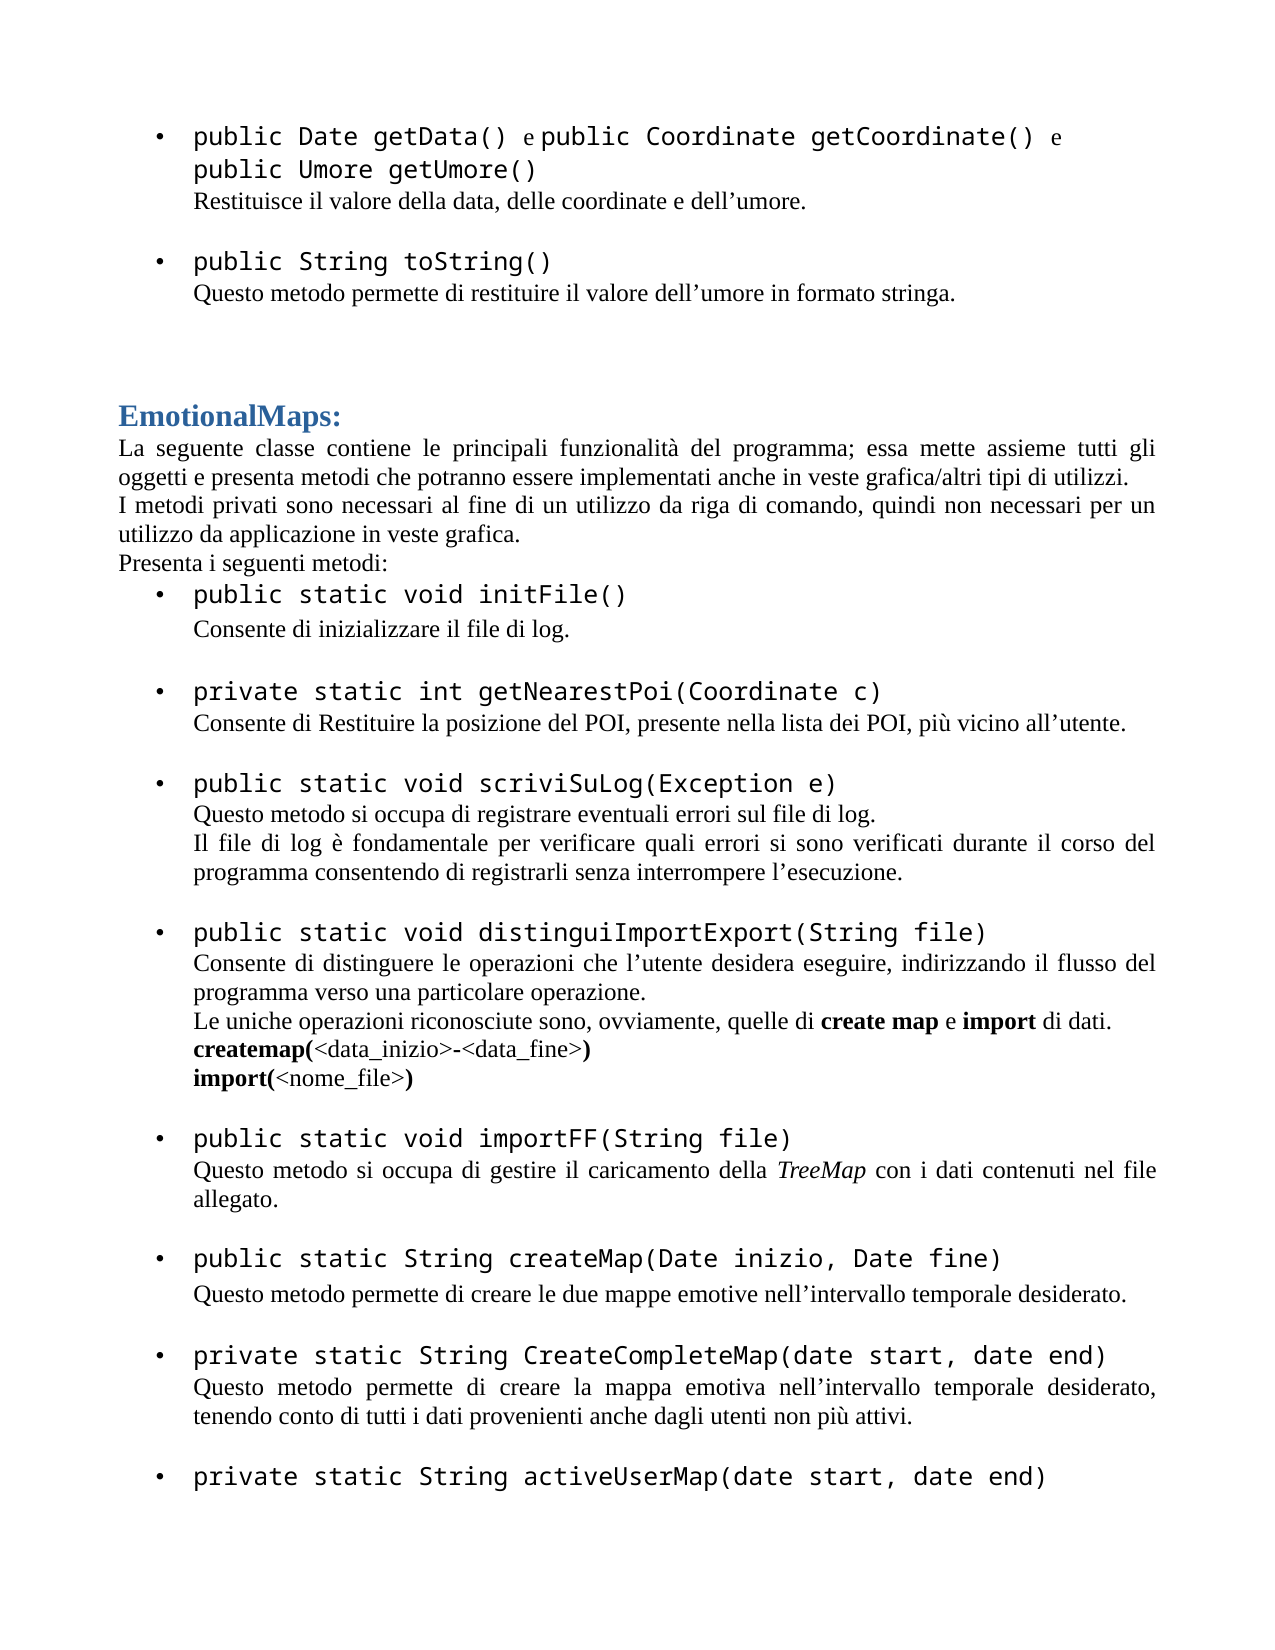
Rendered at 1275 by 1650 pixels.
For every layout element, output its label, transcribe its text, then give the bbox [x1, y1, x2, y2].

text I metodi privati sono necessari al fine di un utilizzo da riga di comando, quindi non necessari per un utilizzo da applicazione in veste grafica. [118, 491, 1157, 548]
list public static void initFile() [156, 577, 1157, 611]
list private static int getNearestPoi(Coordinate c) [156, 674, 1157, 708]
list Il file di log è fondamentale per verificare quali errori si sono verificati durante il corso del programma consentendo di registrarli senza interrompere l’esecuzione. [156, 828, 1157, 886]
list public static void importFF(String file) [156, 1121, 1157, 1155]
text Le uniche operazioni riconosciute sono, ovviamente, quelle di create map e import di dati. [118, 1006, 1157, 1034]
list Questo metodo si occupa di gestire il caricamento della TreeMap con i dati contenuti nel file allegato. [156, 1155, 1157, 1212]
text La seguente classe contiene le principali funzionalità del programma; essa mette assieme tutti gli oggetti e presenta metodi che potranno essere implementati anche in veste grafica/altri tipi di utilizzi. [118, 433, 1157, 491]
text Presenta i seguenti metodi: [118, 548, 1157, 577]
list Questo metodo si occupa di registrare eventuali errori sul file di log. [156, 799, 1157, 828]
text EmotionalMaps: [118, 397, 1157, 433]
text Consente di inizializzare il file di log. [118, 611, 1157, 645]
list Consente di Restituire la posizione del POI, presente nella lista dei POI, più vicino all’utente. [156, 708, 1157, 736]
list public static String createMap(Date inizio, Date fine) [156, 1241, 1157, 1275]
list public static void scriviSuLog(Exception e) [156, 765, 1157, 799]
text import(<nome_file>) [118, 1063, 1157, 1092]
list Questo metodo permette di restituire il valore dell’umore in formato stringa. [156, 278, 1157, 307]
list Questo metodo permette di creare la mappa emotiva nell’intervallo temporale desiderato, tenendo conto di tutti i dati provenienti anche dagli utenti non più attivi. [156, 1372, 1157, 1429]
text createmap(<data_inizio>-<data_fine>) [118, 1034, 1157, 1063]
list private static String activeUserMap(date start, date end) [156, 1458, 1157, 1492]
list private static String CreateCompleteMap(date start, date end) [156, 1338, 1157, 1372]
list public Date getData() e public Coordinate getCoordinate() e public Umore getUmore() [156, 118, 1157, 186]
list Restituisce il valore della data, delle coordinate e dell’umore. [156, 186, 1157, 215]
list Consente di distinguere le operazioni che l’utente desidera eseguire, indirizzando il flusso del programma verso una particolare operazione. [156, 948, 1157, 1006]
list public static void distinguiImportExport(String file) [156, 914, 1157, 948]
list public String toString() [156, 244, 1157, 278]
text Questo metodo permette di creare le due mappe emotive nell’intervallo temporale desiderato. [118, 1275, 1157, 1309]
